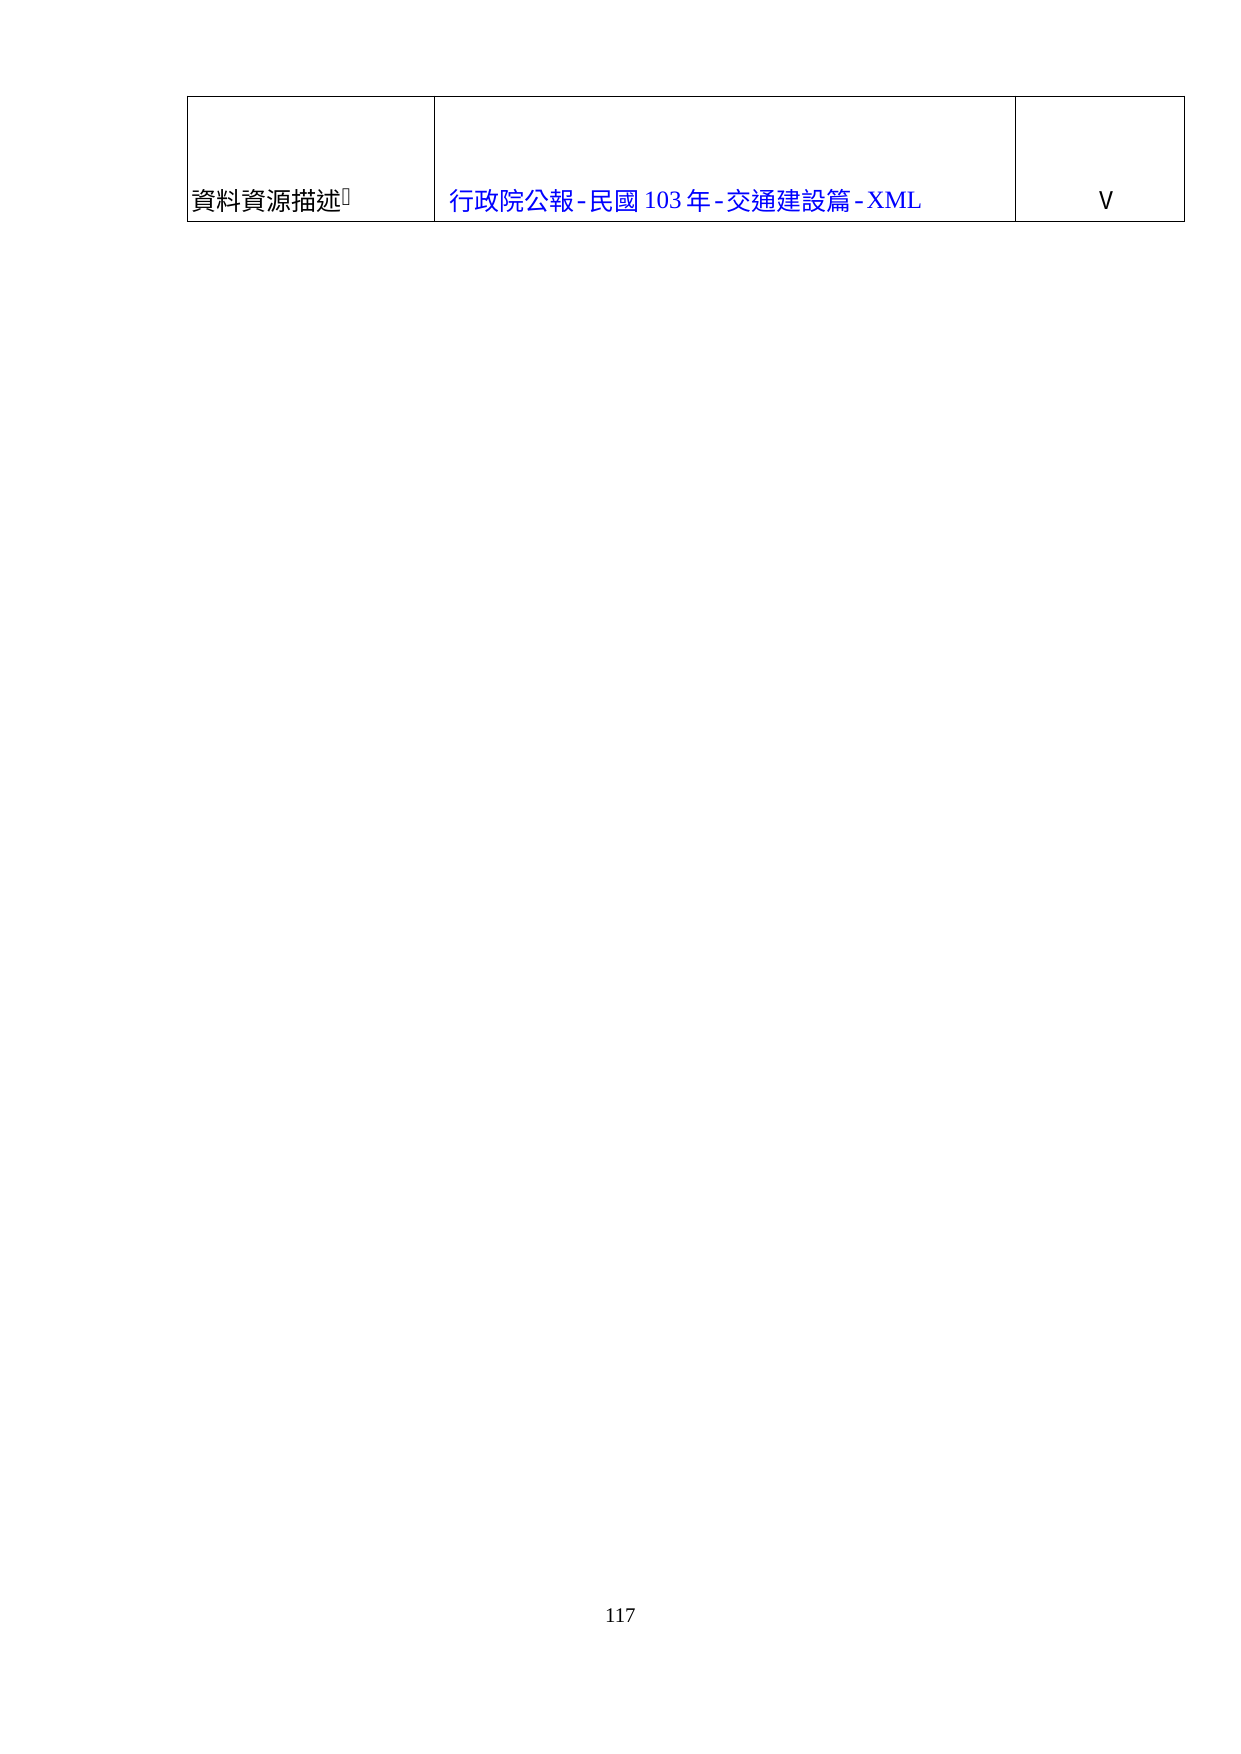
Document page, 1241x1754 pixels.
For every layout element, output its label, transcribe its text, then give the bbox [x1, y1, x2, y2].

table_cell V [1016, 97, 1184, 221]
table_cell 資料資源描述 [188, 97, 434, 221]
table_cell 行政院公報-民國103年-交通建設篇-XML [435, 97, 1015, 221]
